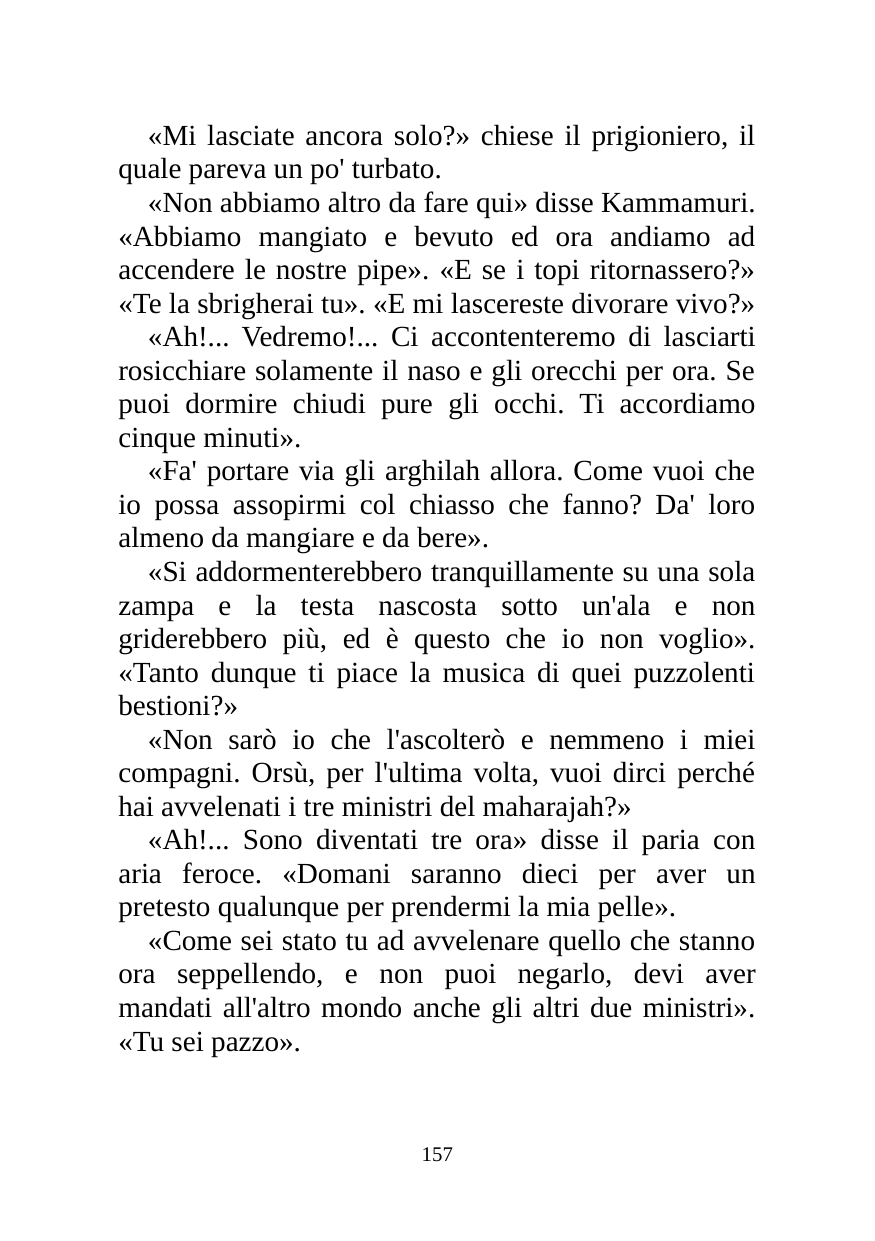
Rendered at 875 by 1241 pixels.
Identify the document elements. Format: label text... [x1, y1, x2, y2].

text «Mi lasciate ancora solo?» chiese il prigioniero, il quale pareva un po' turbato. [118, 118, 756, 185]
text «Non sarò io che l'ascolterò e nemmeno i miei compagni. Orsù, per l'ultima volta, vuoi dirci perché hai avvelenati i tre ministri del maharajah?» [118, 722, 756, 822]
text «Ah!... Sono diventati tre ora» disse il paria con aria feroce. «Domani saranno dieci per aver un pretesto qualunque per prendermi la mia pelle». [118, 822, 756, 923]
text «Fa' portare via gli arghilah allora. Come vuoi che io possa assopirmi col chiasso che fanno? Da' loro almeno da mangiare e da bere». [118, 453, 756, 554]
text «Non abbiamo altro da fare qui» disse Kammamuri. «Abbiamo mangiato e bevuto ed ora andiamo ad accendere le nostre pipe». «E se i topi ritornassero?» «Te la sbrigherai tu». «E mi lascereste divorare vivo?» [118, 185, 756, 319]
text «Come sei stato tu ad avvelenare quello che stanno ora seppellendo, e non puoi negarlo, devi aver mandati all'altro mondo anche gli altri due ministri». «Tu sei pazzo». [118, 923, 756, 1057]
text «Si addormenterebbero tranquillamente su una sola zampa e la testa nascosta sotto un'ala e non griderebbero più, ed è questo che io non voglio». «Tanto dunque ti piace la musica di quei puzzolenti bestioni?» [118, 554, 756, 722]
text «Ah!... Vedremo!... Ci accontenteremo di lasciarti rosicchiare solamente il naso e gli orecchi per ora. Se puoi dormire chiudi pure gli occhi. Ti accordiamo cinque minuti». [118, 319, 756, 453]
